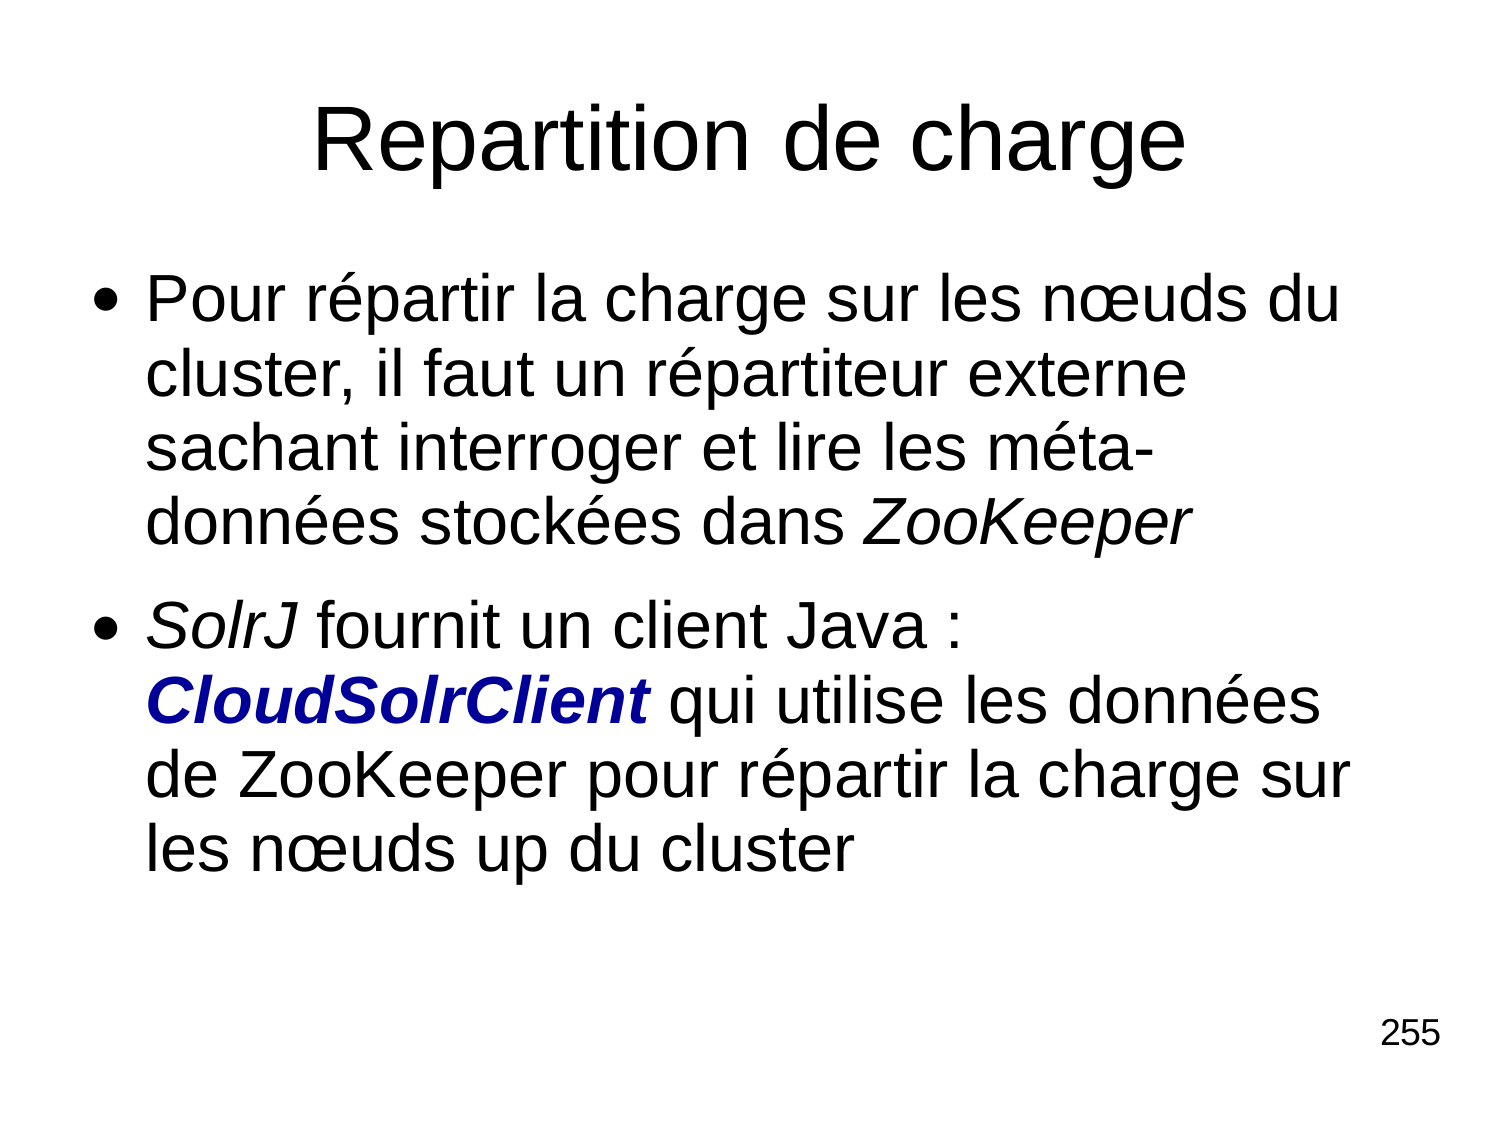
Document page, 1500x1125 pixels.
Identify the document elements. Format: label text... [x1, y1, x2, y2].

title Repartition de charge [309, 76, 1190, 254]
text_box Pour répartir la charge sur les nœuds du cluster, il faut un répartiteur externe sachant interroger et lire les méta- données stockées dans ZooKeeper SolrJ fournit un client Java : CloudSolrClient qui utilise les données de ZooKeeper pour répartir la charge sur les nœuds up du cluster [143, 254, 1354, 887]
text_box ● [90, 604, 119, 643]
slide_number 255 [1373, 1009, 1451, 1125]
text_box ● [90, 275, 119, 314]
